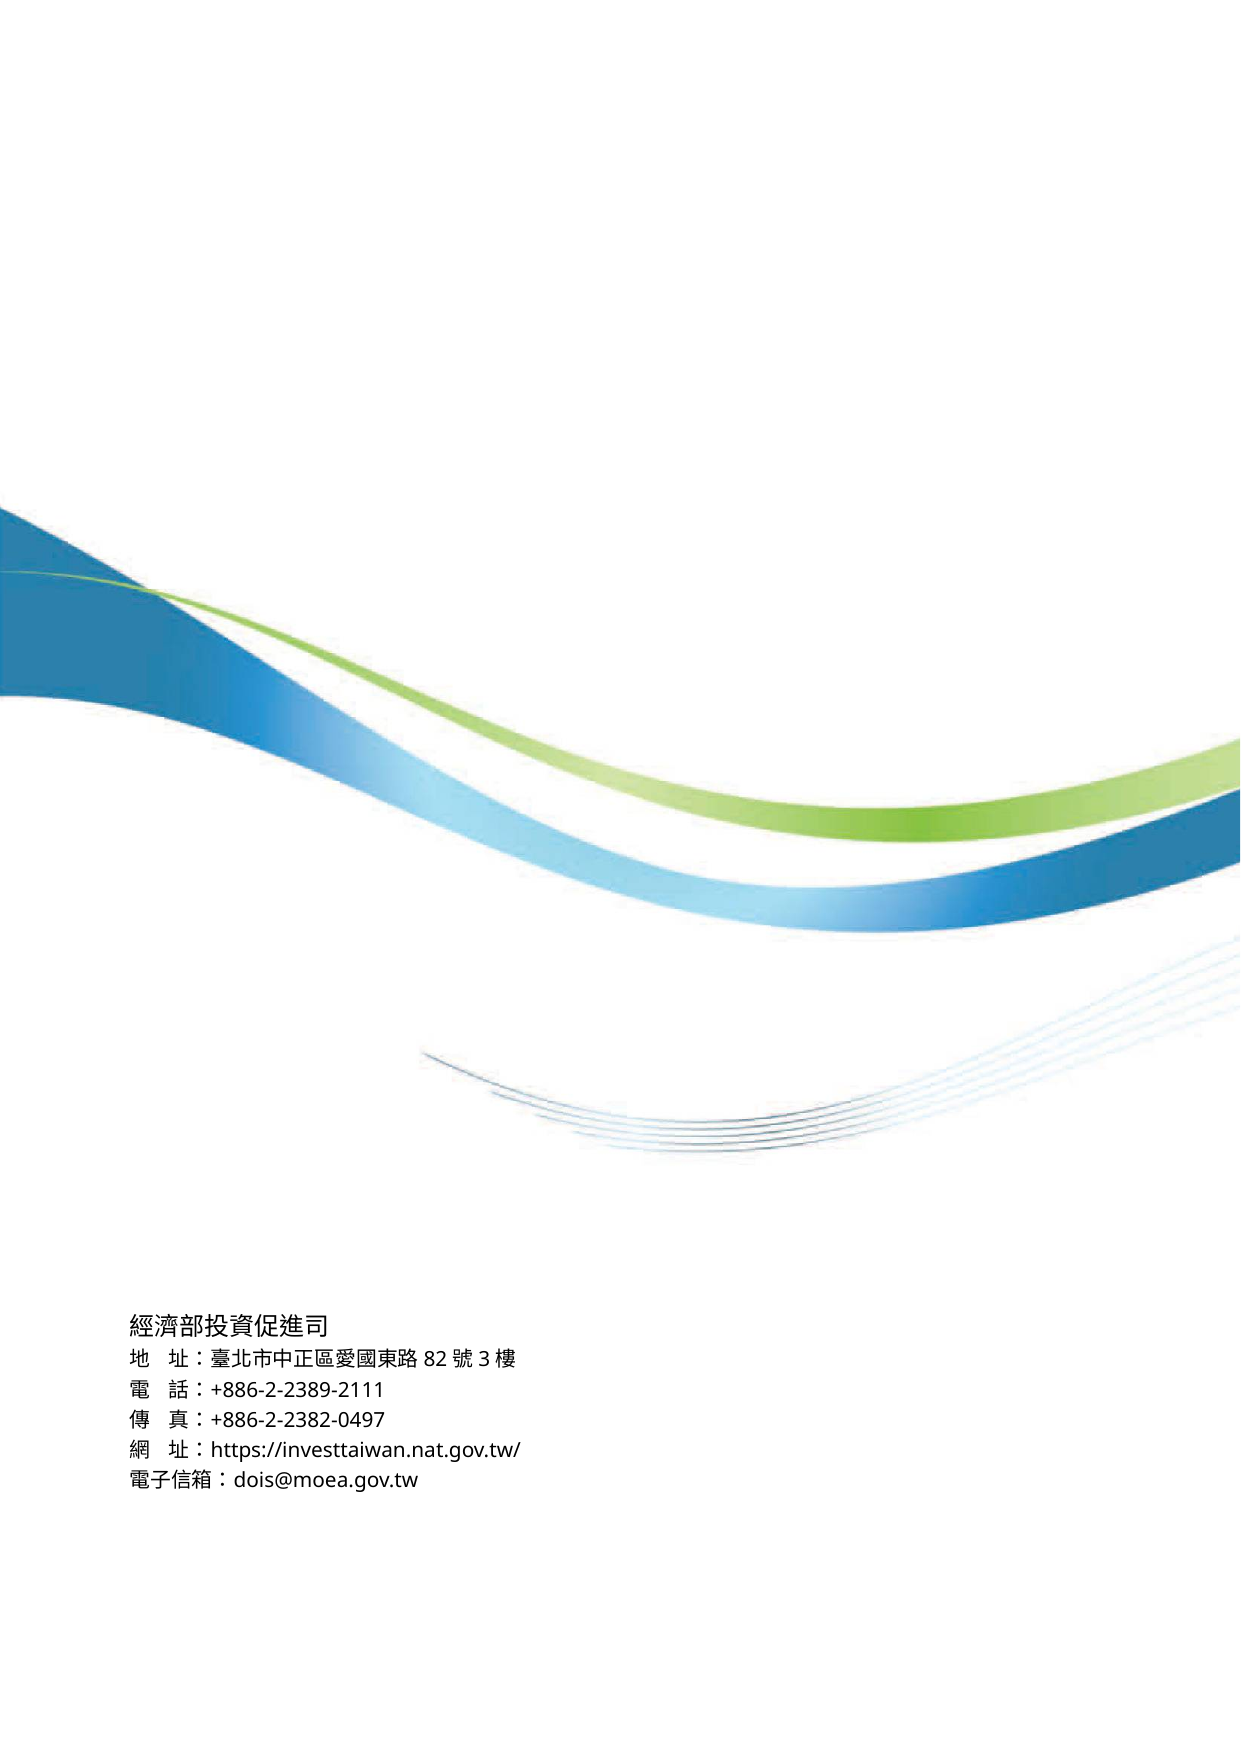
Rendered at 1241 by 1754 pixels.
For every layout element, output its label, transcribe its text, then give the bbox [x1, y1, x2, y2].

text 電子信箱：dois@moea.gov.tw [129, 1464, 1125, 1494]
text 經濟部投資促進司 [129, 1306, 1125, 1342]
text 傳 真：+886-2-2382-0497 [129, 1403, 1125, 1433]
text 電 話：+886-2-2389-2111 [129, 1373, 1125, 1403]
text 地 址：臺北市中正區愛國東路 82 號 3 樓 [129, 1342, 1125, 1373]
text 網 址：https://investtaiwan.nat.gov.tw/ [129, 1433, 1125, 1464]
picture [0, 0, 1241, 1754]
